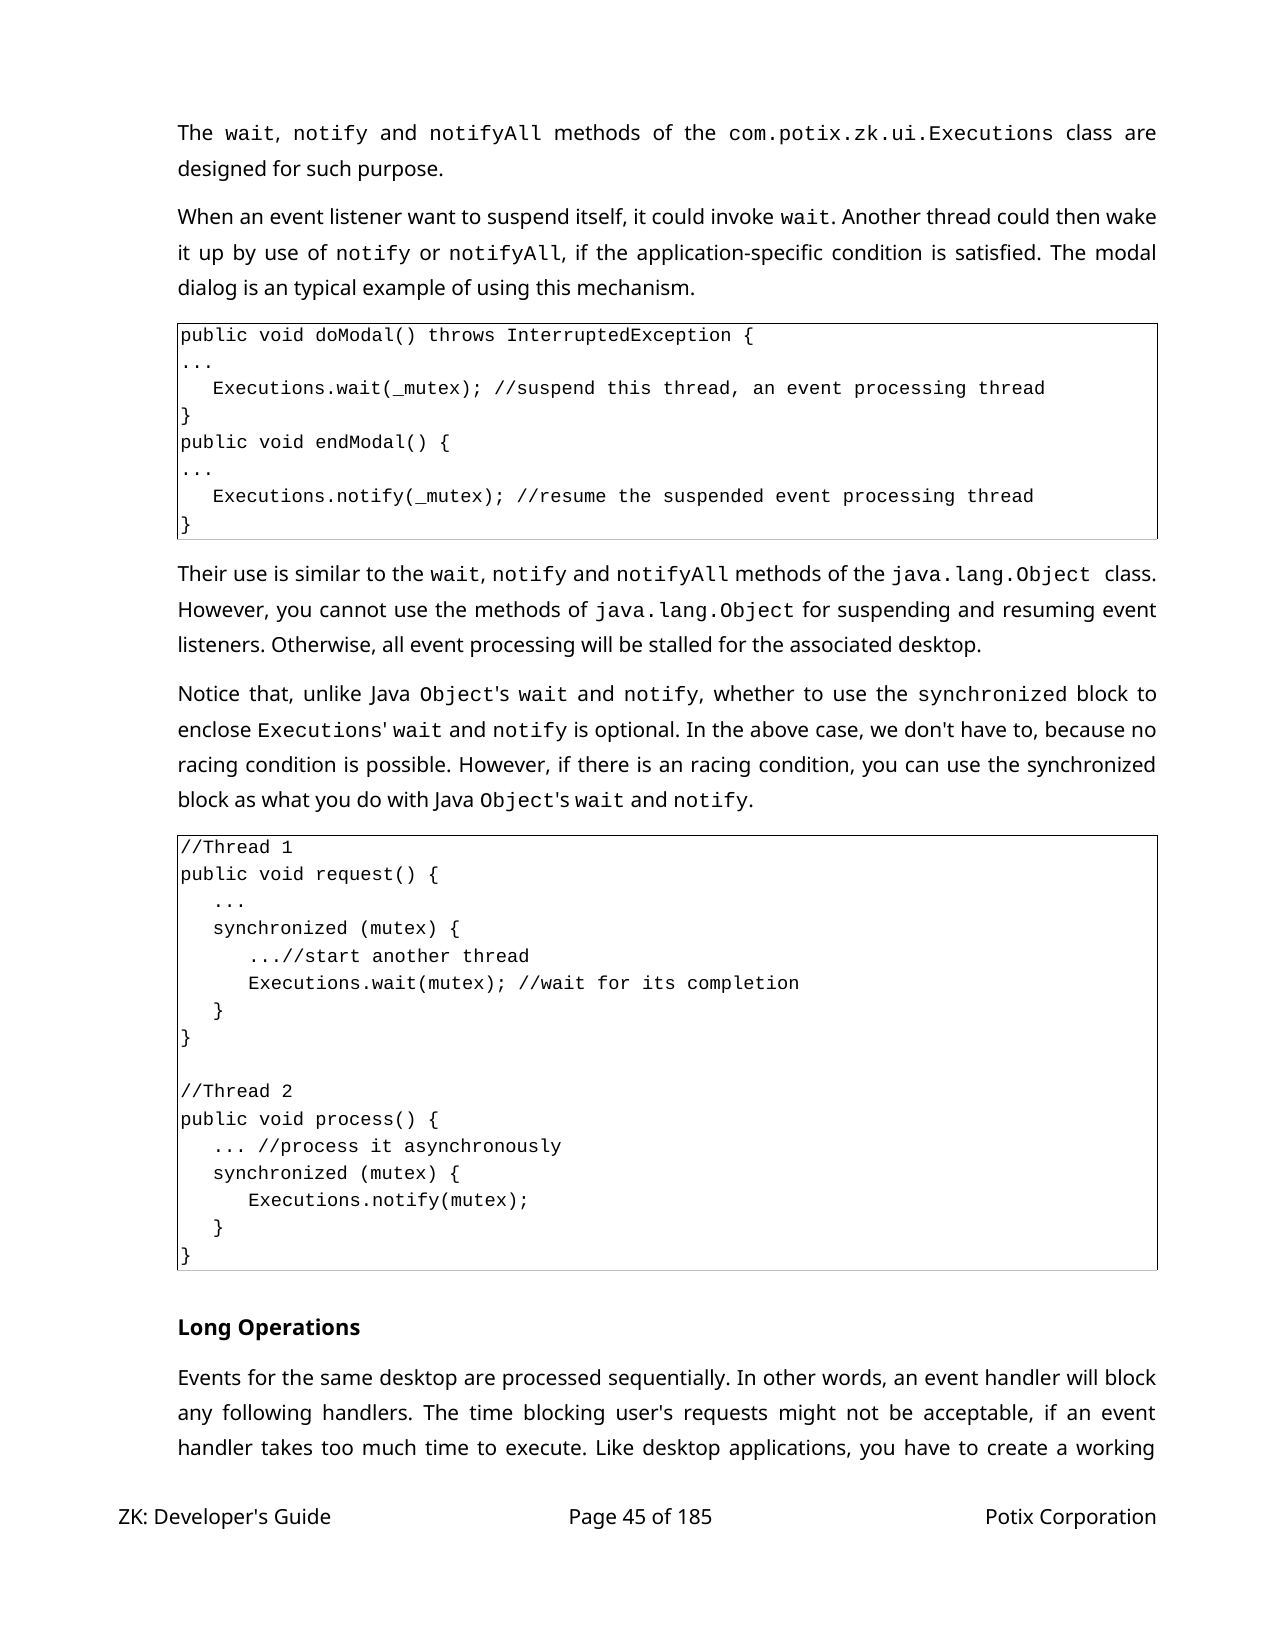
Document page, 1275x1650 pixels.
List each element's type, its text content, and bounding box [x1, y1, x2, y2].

text ... Executions.wait(_mutex); //suspend this thread, an event processing thread } [178, 349, 1157, 427]
text } [178, 1025, 1157, 1049]
text } [178, 511, 1157, 539]
text synchronized (mutex) { [178, 916, 1157, 941]
text Notice that, unlike Java Object's wait and notify, whether to use the synchronized block to enclose Executions' wait and notify is optional. In the above case, we don't have to, because no racing condition is possible. However, if there is an racing condition, you can use the synchronized block as what you do with Java Object's wait and notify. [177, 679, 1157, 814]
text public void process() { [178, 1107, 1157, 1131]
text ... [178, 457, 1157, 481]
text } [178, 1242, 1157, 1270]
text //Thread 2 [178, 1079, 1157, 1104]
text ...//start another thread [178, 943, 1157, 968]
text Executions.wait(mutex); //wait for its completion [178, 971, 1157, 995]
text ... //process it asynchronously [178, 1134, 1157, 1158]
text synchronized (mutex) { [178, 1161, 1157, 1185]
text Executions.notify(_mutex); //resume the suspended event processing thread [178, 484, 1157, 508]
text Events for the same desktop are processed sequentially. In other words, an event handler will block any following handlers. The time blocking user's requests might not be acceptable, if an event handler takes too much time to execute. Like desktop applications, you have to create a working [177, 1363, 1157, 1462]
text Their use is similar to the wait, notify and notifyAll methods of the java.lang.Object class. However, you cannot use the methods of java.lang.Object for suspending and resuming event listeners. Otherwise, all event processing will be stalled for the associated desktop. [177, 559, 1157, 659]
text } [178, 998, 1157, 1022]
subtitle Long Operations [177, 1312, 1157, 1342]
text The wait, notify and notifyAll methods of the com.potix.zk.ui.Executions class are designed for such purpose. [177, 118, 1157, 182]
text public void request() { [178, 862, 1157, 886]
text public void doModal() throws InterruptedException { [178, 324, 1157, 347]
text } [178, 1215, 1157, 1239]
text //Thread 1 [178, 836, 1157, 859]
text Executions.notify(mutex); [178, 1188, 1157, 1212]
text ... [178, 889, 1157, 913]
text public void endModal() { [178, 430, 1157, 454]
text When an event listener want to suspend itself, it could invoke wait. Another thread could then wake it up by use of notify or notifyAll, if the application-specific condition is satisfied. The modal dialog is an typical example of using this mechanism. [177, 202, 1157, 302]
